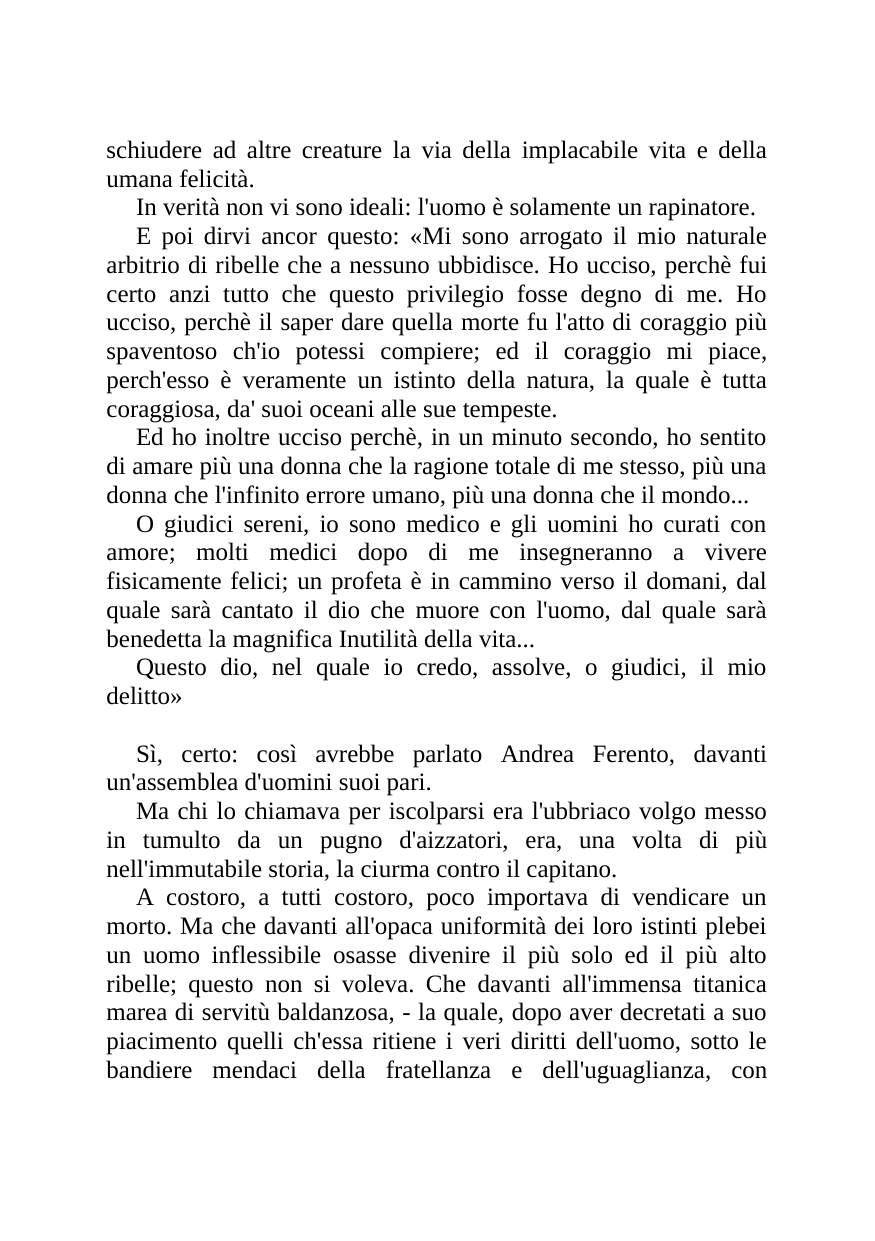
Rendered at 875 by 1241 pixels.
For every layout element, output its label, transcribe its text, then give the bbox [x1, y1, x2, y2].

text In verità non vi sono ideali: l'uomo è solamente un rapinatore. [106, 192, 768, 221]
text Sì, certo: così avrebbe parlato Andrea Ferento, davanti un'assemblea d'uomini suoi pari. [106, 739, 768, 796]
text O giudici sereni, io sono medico e gli uomini ho curati con amore; molti medici dopo di me insegneranno a vivere fisicamente felici; un profeta è in cammino verso il domani, dal quale sarà cantato il dio che muore con l'uomo, dal quale sarà benedetta la magnifica Inutilità della vita... [106, 509, 768, 652]
text Questo dio, nel quale io credo, assolve, o giudici, il mio delitto» [106, 652, 768, 710]
text A costoro, a tutti costoro, poco importava di vendicare un morto. Ma che davanti all'opaca uniformità dei loro istinti plebei un uomo inflessibile osasse divenire il più solo ed il più alto ribelle; questo non si voleva. Che davanti all'immensa titanica marea di servitù baldanzosa, - la quale, dopo aver decretati a suo piacimento quelli ch'essa ritiene i veri diritti dell'uomo, sotto le bandiere mendaci della fratellanza e dell'uguaglianza, con [106, 882, 768, 1084]
text Ed ho inoltre ucciso perchè, in un minuto secondo, ho sentito di amare più una donna che la ragione totale di me stesso, più una donna che l'infinito errore umano, più una donna che il mondo... [106, 422, 768, 509]
text Ma chi lo chiamava per iscolparsi era l'ubbriaco volgo messo in tumulto da un pugno d'aizzatori, era, una volta di più nell'immutabile storia, la ciurma contro il capitano. [106, 796, 768, 882]
text E poi dirvi ancor questo: «Mi sono arrogato il mio naturale arbitrio di ribelle che a nessuno ubbidisce. Ho ucciso, perchè fui certo anzi tutto che questo privilegio fosse degno di me. Ho ucciso, perchè il saper dare quella morte fu l'atto di coraggio più spaventoso ch'io potessi compiere; ed il coraggio mi piace, perch'esso è veramente un istinto della natura, la quale è tutta coraggiosa, da' suoi oceani alle sue tempeste. [106, 221, 768, 422]
text schiudere ad altre creature la via della implacabile vita e della umana felicità. [106, 135, 768, 192]
